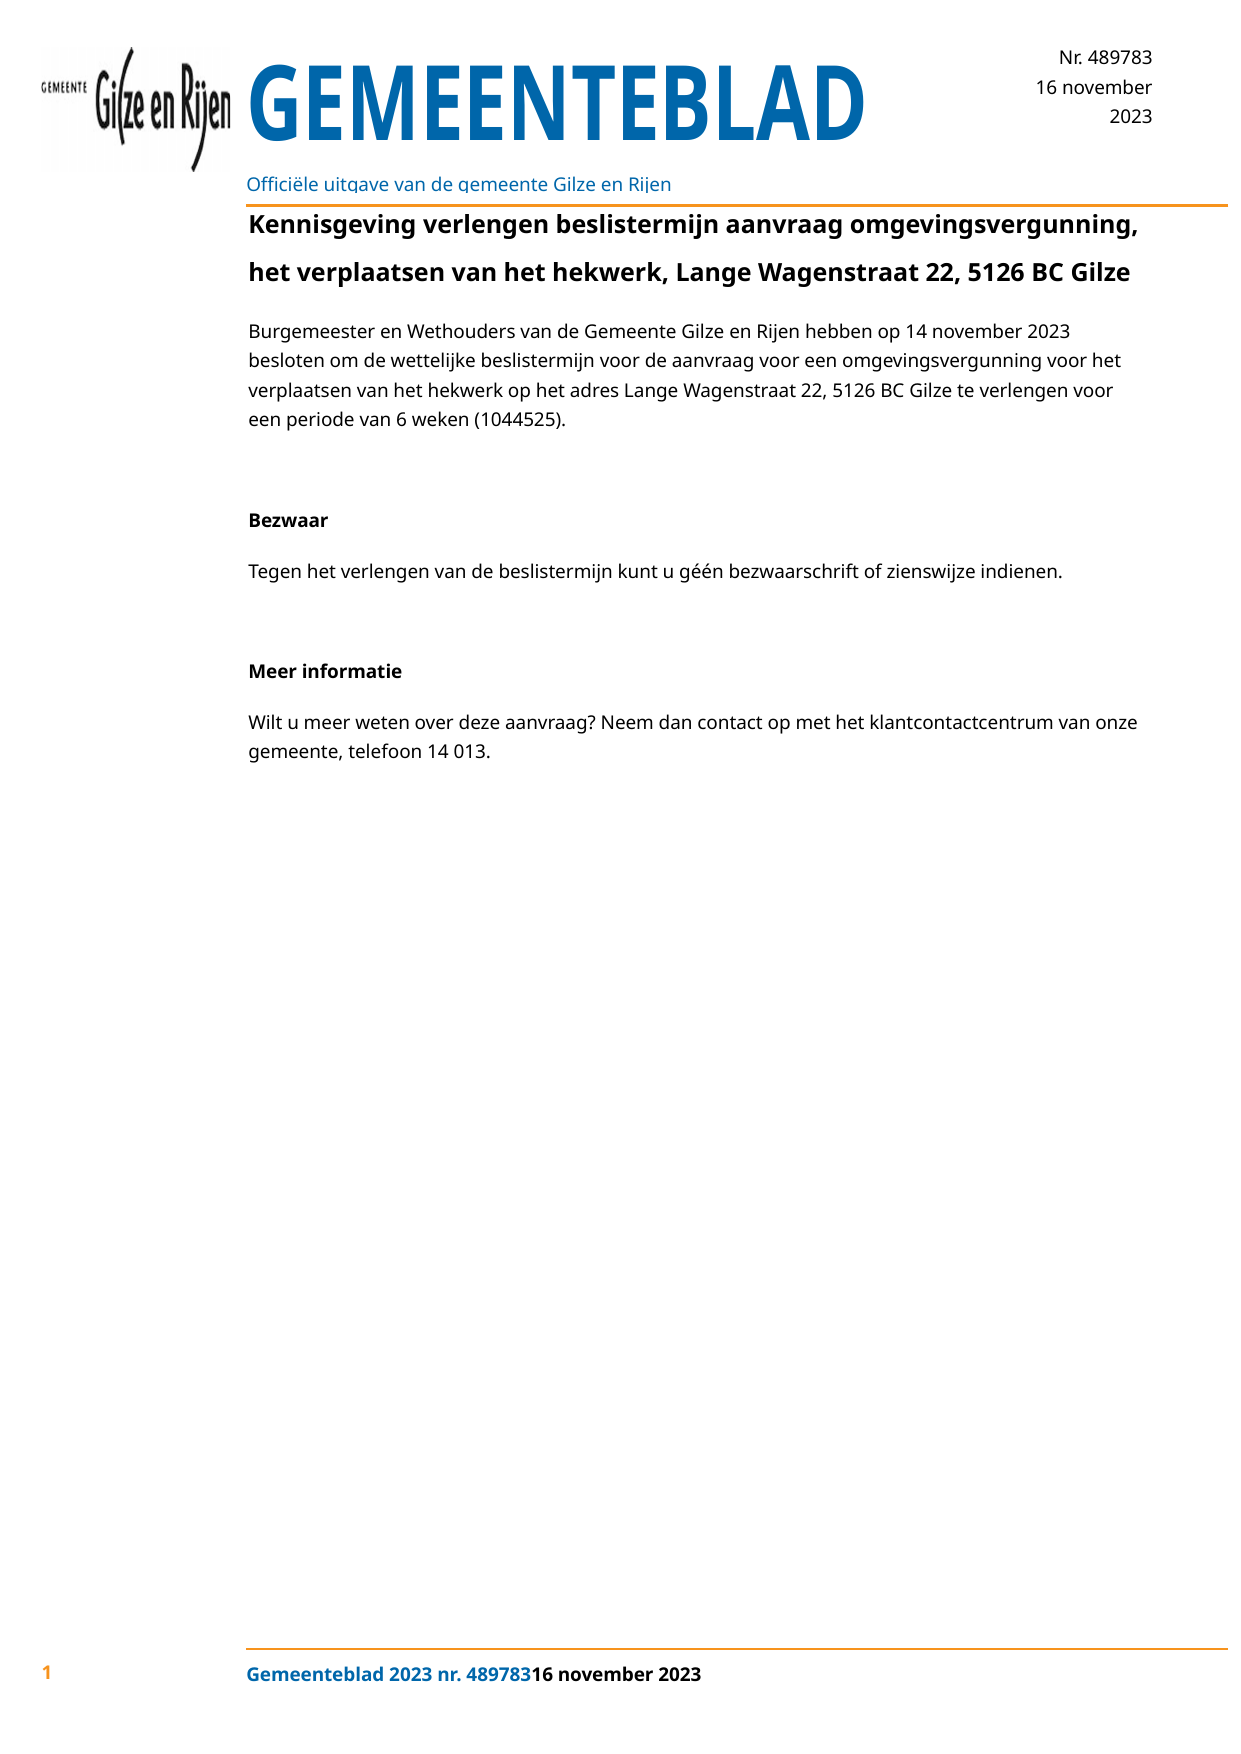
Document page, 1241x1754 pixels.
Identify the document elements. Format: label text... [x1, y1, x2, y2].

text Kennisgeving verlengen beslistermijn aanvraag omgevingsvergunning, het verplaatsen van het hekwerk, Lange Wagenstraat 22, 5126 BC Gilze [248, 207, 1152, 288]
picture [41, 47, 231, 172]
text Wilt u meer weten over deze aanvraag? Neem dan contact op met het klantcontactcentrum van onze gemeente, telefoon 14 013. [248, 709, 1152, 764]
text Meer informatie [248, 659, 1152, 684]
text Burgemeester en Wethouders van de Gemeente Gilze en Rijen hebben op 14 november 2023 besloten om de wettelijke beslistermijn voor de aanvraag voor een omgevingsvergunning voor het verplaatsen van het hekwerk op het adres Lange Wagenstraat 22, 5126 BC Gilze te verlengen voor een periode van 6 weken (1044525). [248, 318, 1152, 432]
text Tegen het verlengen van de beslistermijn kunt u géén bezwaarschrift of zienswijze indienen. [248, 558, 1152, 584]
text Bezwaar [248, 507, 1152, 533]
